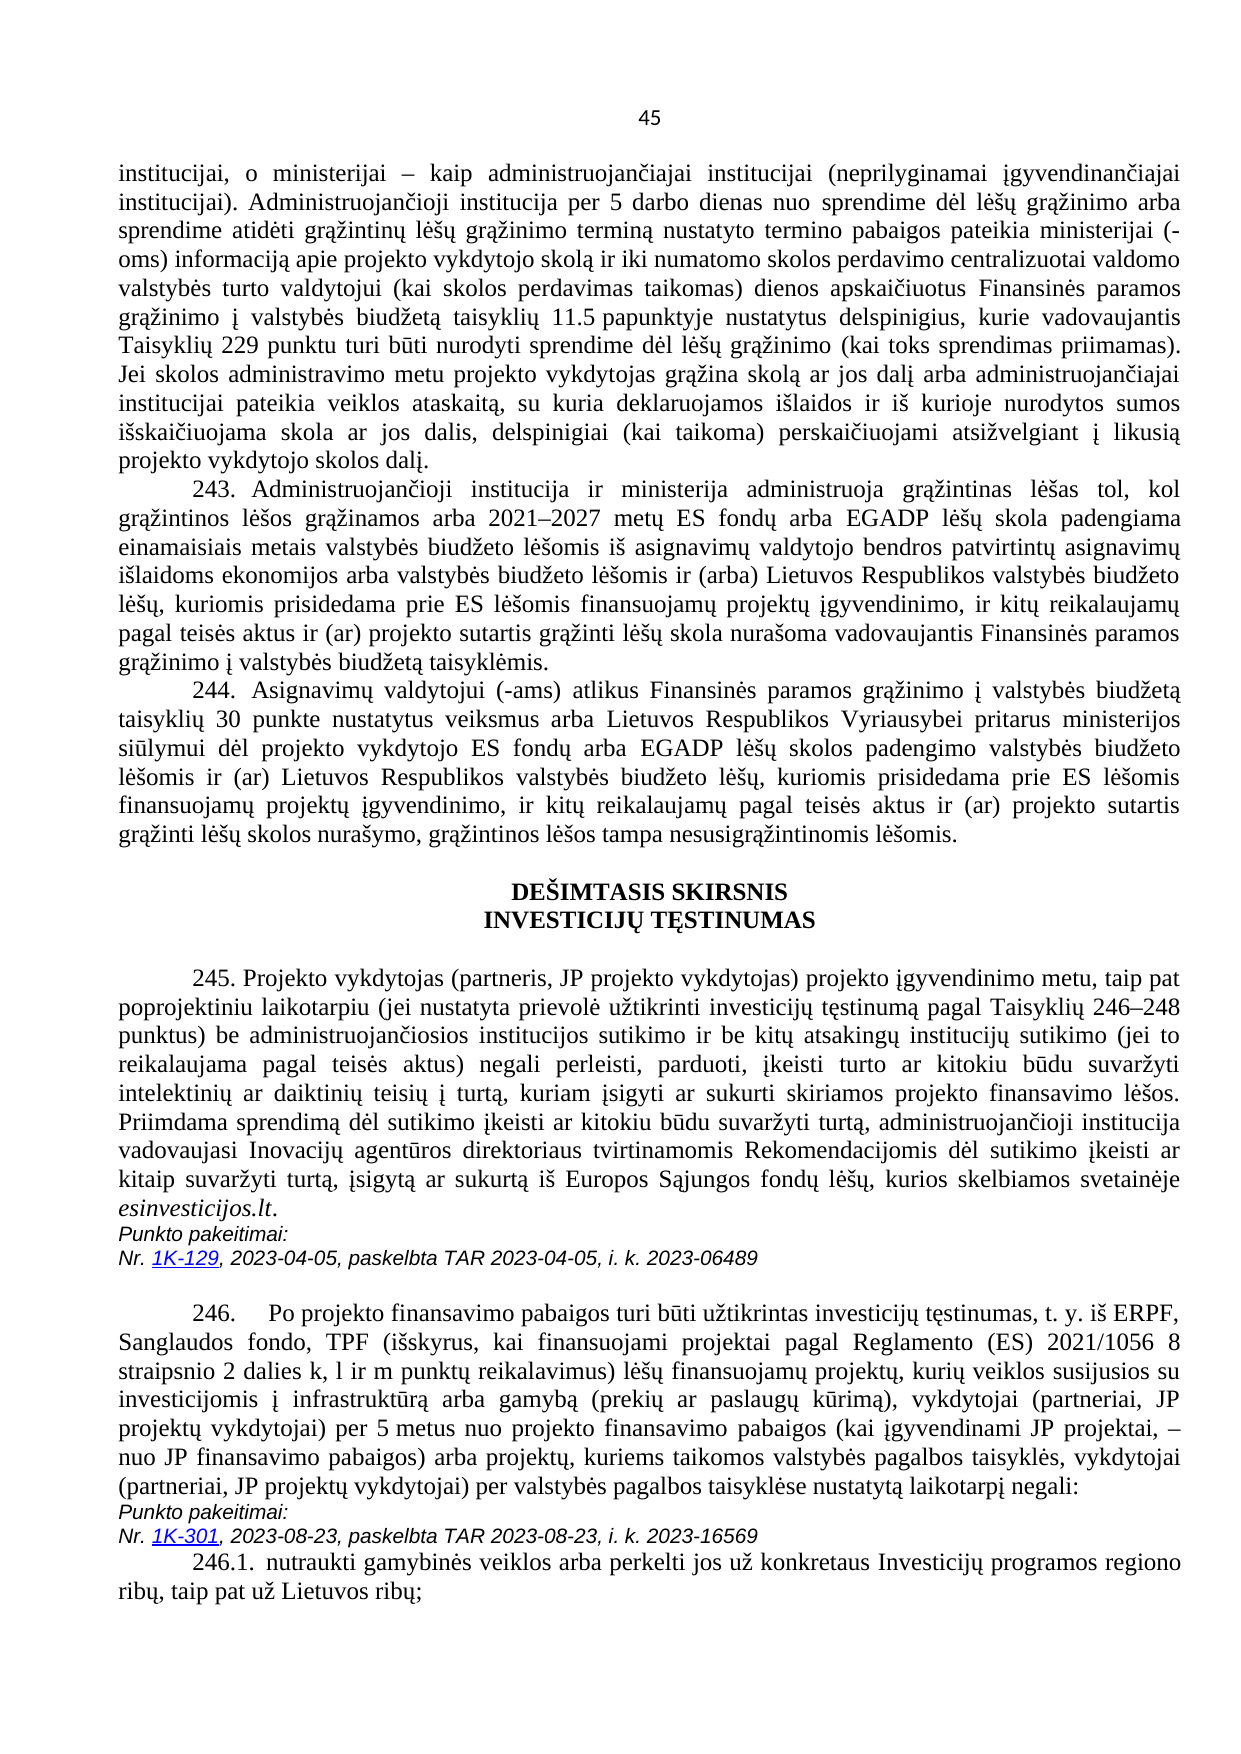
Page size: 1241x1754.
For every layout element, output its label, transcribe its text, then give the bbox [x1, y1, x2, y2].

text 245. Projekto vykdytojas (partneris, JP projekto vykdytojas) projekto įgyvendinimo metu, taip pat poprojektiniu laikotarpiu (jei nustatyta prievolė užtikrinti investicijų tęstinumą pagal Taisyklių 246–248 punktus) be administruojančiosios institucijos sutikimo ir be kitų atsakingų institucijų sutikimo (jei to reikalaujama pagal teisės aktus) negali perleisti, parduoti, įkeisti turto ar kitokiu būdu suvaržyti intelektinių ar daiktinių teisių į turtą, kuriam įsigyti ar sukurti skiriamos projekto finansavimo lėšos. Priimdama sprendimą dėl sutikimo įkeisti ar kitokiu būdu suvaržyti turtą, administruojančioji institucija vadovaujasi Inovacijų agentūros direktoriaus tvirtinamomis Rekomendacijomis dėl sutikimo įkeisti ar kitaip suvaržyti turtą, įsigytą ar sukurtą iš Europos Sąjungos fondų lėšų, kurios skelbiamos svetainėje esinvesticijos.lt. [118, 963, 1181, 1222]
text Punkto pakeitimai: [118, 1222, 1181, 1246]
subtitle DEŠIMTASIS SKIRSNIS [118, 877, 1181, 905]
text 246.1. nutraukti gamybinės veiklos arba perkelti jos už konkretaus Investicijų programos regiono ribų, taip pat už Lietuvos ribų; [118, 1547, 1181, 1605]
text Nr. 1K-129, 2023-04-05, paskelbta TAR 2023-04-05, i. k. 2023-06489 [118, 1246, 1181, 1269]
text institucijai, o ministerijai – kaip administruojančiajai institucijai (neprilyginamai įgyvendinančiajai institucijai). Administruojančioji institucija per 5 darbo dienas nuo sprendime dėl lėšų grąžinimo arba sprendime atidėti grąžintinų lėšų grąžinimo terminą nustatyto termino pabaigos pateikia ministerijai (-oms) informaciją apie projekto vykdytojo skolą ir iki numatomo skolos perdavimo centralizuotai valdomo valstybės turto valdytojui (kai skolos perdavimas taikomas) dienos apskaičiuotus Finansinės paramos grąžinimo į valstybės biudžetą taisyklių 11.5 papunktyje nustatytus delspinigius, kurie vadovaujantis Taisyklių 229 punktu turi būti nurodyti sprendime dėl lėšų grąžinimo (kai toks sprendimas priimamas). Jei skolos administravimo metu projekto vykdytojas grąžina skolą ar jos dalį arba administruojančiajai institucijai pateikia veiklos ataskaitą, su kuria deklaruojamos išlaidos ir iš kurioje nurodytos sumos išskaičiuojama skola ar jos dalis, delspinigiai (kai taikoma) perskaičiuojami atsižvelgiant į likusią projekto vykdytojo skolos dalį. [118, 158, 1181, 474]
text Punkto pakeitimai: [118, 1499, 1181, 1523]
text Nr. 1K-301, 2023-08-23, paskelbta TAR 2023-08-23, i. k. 2023-16569 [118, 1523, 1181, 1547]
subtitle INVESTICIJŲ TĘSTINUMAS [118, 905, 1181, 934]
text 244. Asignavimų valdytojui (-ams) atlikus Finansinės paramos grąžinimo į valstybės biudžetą taisyklių 30 punkte nustatytus veiksmus arba Lietuvos Respublikos Vyriausybei pritarus ministerijos siūlymui dėl projekto vykdytojo ES fondų arba EGADP lėšų skolos padengimo valstybės biudžeto lėšomis ir (ar) Lietuvos Respublikos valstybės biudžeto lėšų, kuriomis prisidedama prie ES lėšomis finansuojamų projektų įgyvendinimo, ir kitų reikalaujamų pagal teisės aktus ir (ar) projekto sutartis grąžinti lėšų skolos nurašymo, grąžintinos lėšos tampa nesusigrąžintinomis lėšomis. [118, 675, 1181, 848]
text 246. Po projekto finansavimo pabaigos turi būti užtikrintas investicijų tęstinumas, t. y. iš ERPF, Sanglaudos fondo, TPF (išskyrus, kai finansuojami projektai pagal Reglamento (ES) 2021/1056 8 straipsnio 2 dalies k, l ir m punktų reikalavimus) lėšų finansuojamų projektų, kurių veiklos susijusios su investicijomis į infrastruktūrą arba gamybą (prekių ar paslaugų kūrimą), vykdytojai (partneriai, JP projektų vykdytojai) per 5 metus nuo projekto finansavimo pabaigos (kai įgyvendinami JP projektai, – nuo JP finansavimo pabaigos) arba projektų, kuriems taikomos valstybės pagalbos taisyklės, vykdytojai (partneriai, JP projektų vykdytojai) per valstybės pagalbos taisyklėse nustatytą laikotarpį negali: [118, 1298, 1181, 1499]
text 243. Administruojančioji institucija ir ministerija administruoja grąžintinas lėšas tol, kol grąžintinos lėšos grąžinamos arba 2021–2027 metų ES fondų arba EGADP lėšų skola padengiama einamaisiais metais valstybės biudžeto lėšomis iš asignavimų valdytojo bendros patvirtintų asignavimų išlaidoms ekonomijos arba valstybės biudžeto lėšomis ir (arba) Lietuvos Respublikos valstybės biudžeto lėšų, kuriomis prisidedama prie ES lėšomis finansuojamų projektų įgyvendinimo, ir kitų reikalaujamų pagal teisės aktus ir (ar) projekto sutartis grąžinti lėšų skola nurašoma vadovaujantis Finansinės paramos grąžinimo į valstybės biudžetą taisyklėmis. [118, 474, 1181, 675]
